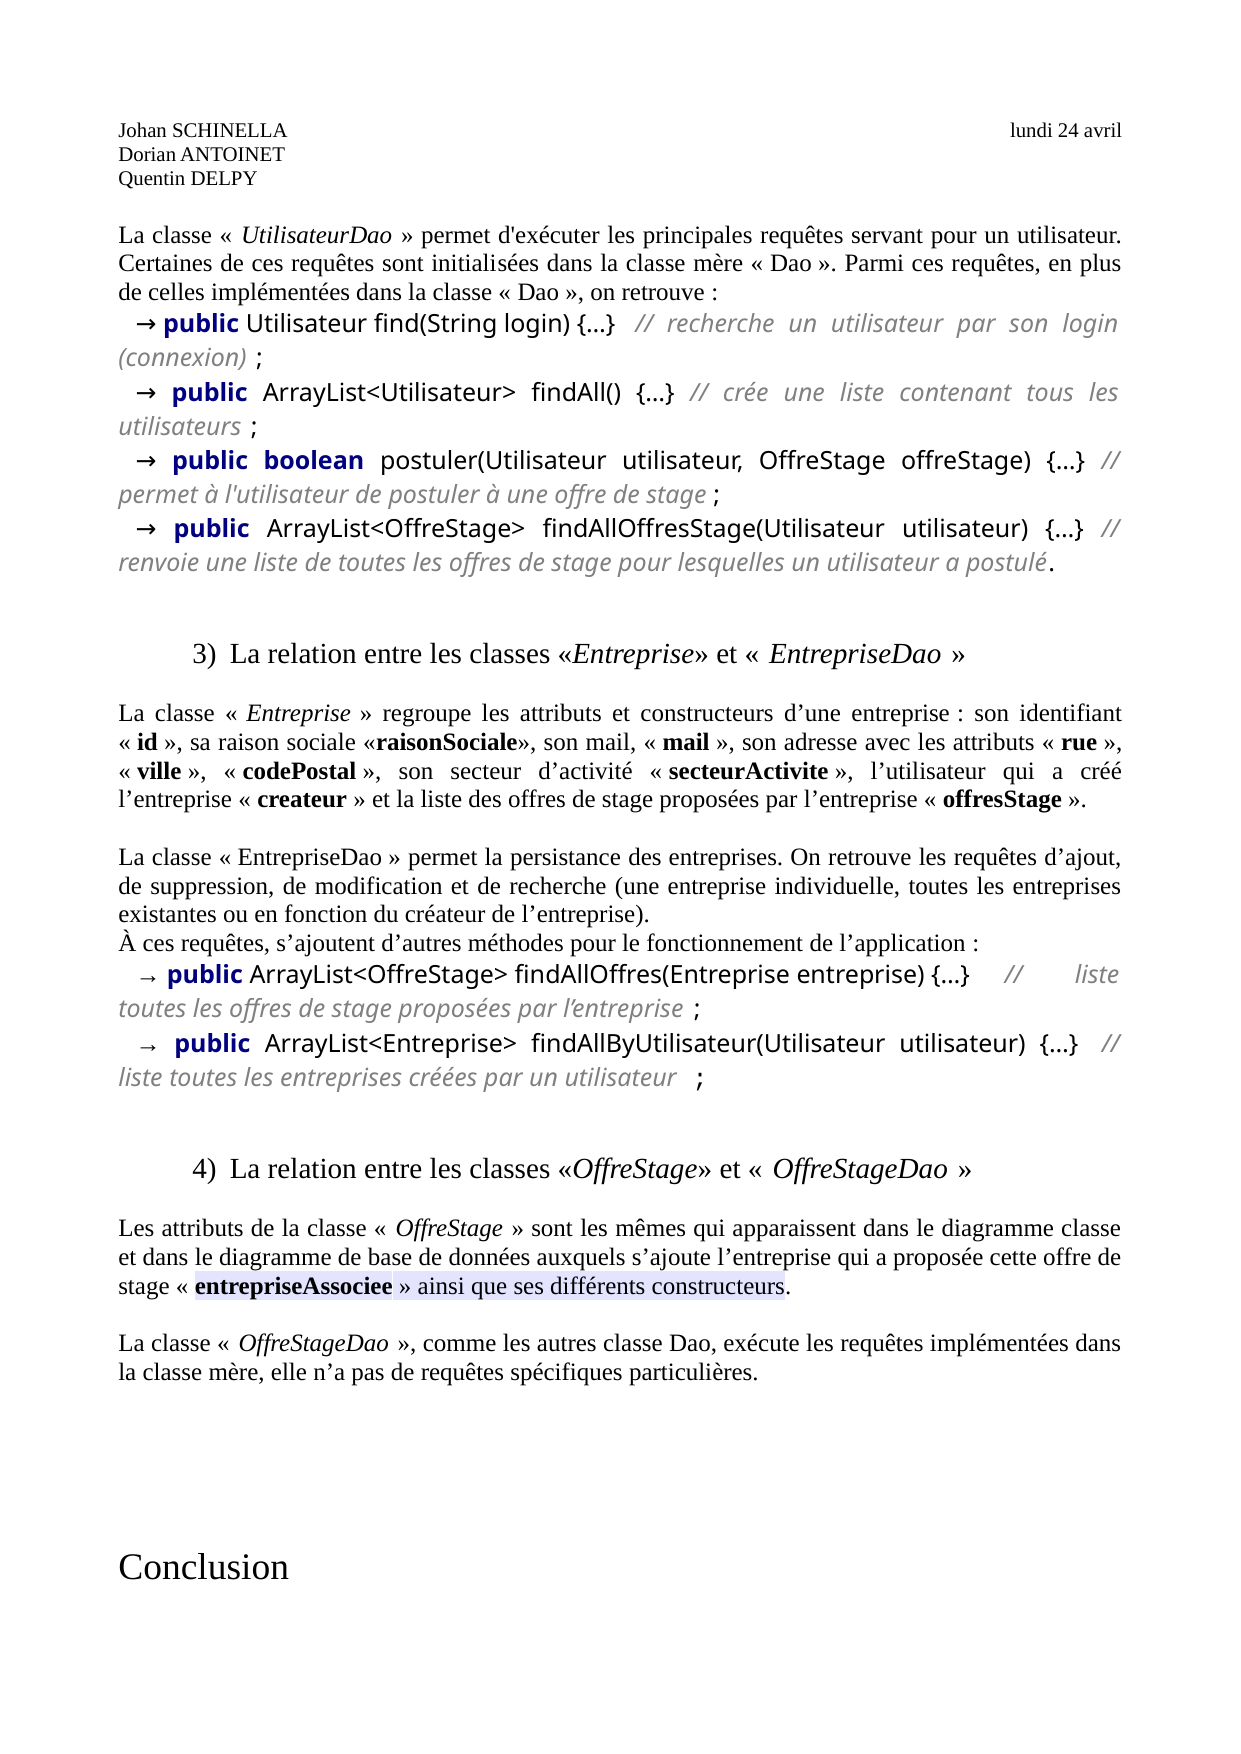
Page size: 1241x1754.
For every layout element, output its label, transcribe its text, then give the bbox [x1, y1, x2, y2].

list La relation entre les classes «OffreStage» et « OffreStageDao » [192, 1151, 1122, 1185]
text La classe « Entreprise » regroupe les attributs et constructeurs d’une entreprise : son identifiant « id », sa raison sociale «raisonSociale», son mail, « mail », son adresse avec les attributs « rue », « ville », « codePostal », son secteur d’activité « secteurActivite », l’utilisateur qui a créé l’entreprise « createur » et la liste des offres de stage proposées par l’entreprise « offresStage ». [118, 698, 1122, 813]
text → public ArrayList<OffreStage> findAllOffres(Entreprise entreprise) {…} // liste toutes les offres de stage proposées par l’entreprise ; [118, 957, 1122, 1025]
text Conclusion [118, 1544, 1122, 1587]
text → public ArrayList<Utilisateur> findAll() {…} // crée une liste contenant tous les utilisateurs ; [118, 374, 1122, 442]
text La classe « UtilisateurDao » permet d'exécuter les principales requêtes servant pour un utilisateur. Certaines de ces requêtes sont initialisées dans la classe mère « Dao ». Parmi ces requêtes, en plus de celles implémentées dans la classe « Dao », on retrouve : [118, 220, 1122, 306]
text → public ArrayList<Entreprise> findAllByUtilisateur(Utilisateur utilisateur) {…} // liste toutes les entreprises créées par un utilisateur ; [118, 1025, 1122, 1094]
text La classe « EntrepriseDao » permet la persistance des entreprises. On retrouve les requêtes d’ajout, de suppression, de modification et de recherche (une entreprise individuelle, toutes les entreprises existantes ou en fonction du créateur de l’entreprise). [118, 842, 1122, 928]
text Les attributs de la classe « OffreStage » sont les mêmes qui apparaissent dans le diagramme classe et dans le diagramme de base de données auxquels s’ajoute l’entreprise qui a proposée cette offre de stage « entrepriseAssociee » ainsi que ses différents constructeurs. [118, 1213, 1122, 1300]
text → public ArrayList<OffreStage> findAllOffresStage(Utilisateur utilisateur) {…} // renvoie une liste de toutes les offres de stage pour lesquelles un utilisateur a postulé. [118, 510, 1122, 578]
text → public Utilisateur find(String login) {…} // recherche un utilisateur par son login (connexion) ; [118, 306, 1122, 374]
text À ces requêtes, s’ajoutent d’autres méthodes pour le fonctionnement de l’application : [118, 928, 1122, 957]
text La classe « OffreStageDao », comme les autres classe Dao, exécute les requêtes implémentées dans la classe mère, elle n’a pas de requêtes spécifiques particulières. [118, 1328, 1122, 1386]
list La relation entre les classes «Entreprise» et « EntrepriseDao » [192, 636, 1122, 669]
text → public boolean postuler(Utilisateur utilisateur, OffreStage offreStage) {…} // permet à l'utilisateur de postuler à une offre de stage ; [118, 442, 1122, 510]
